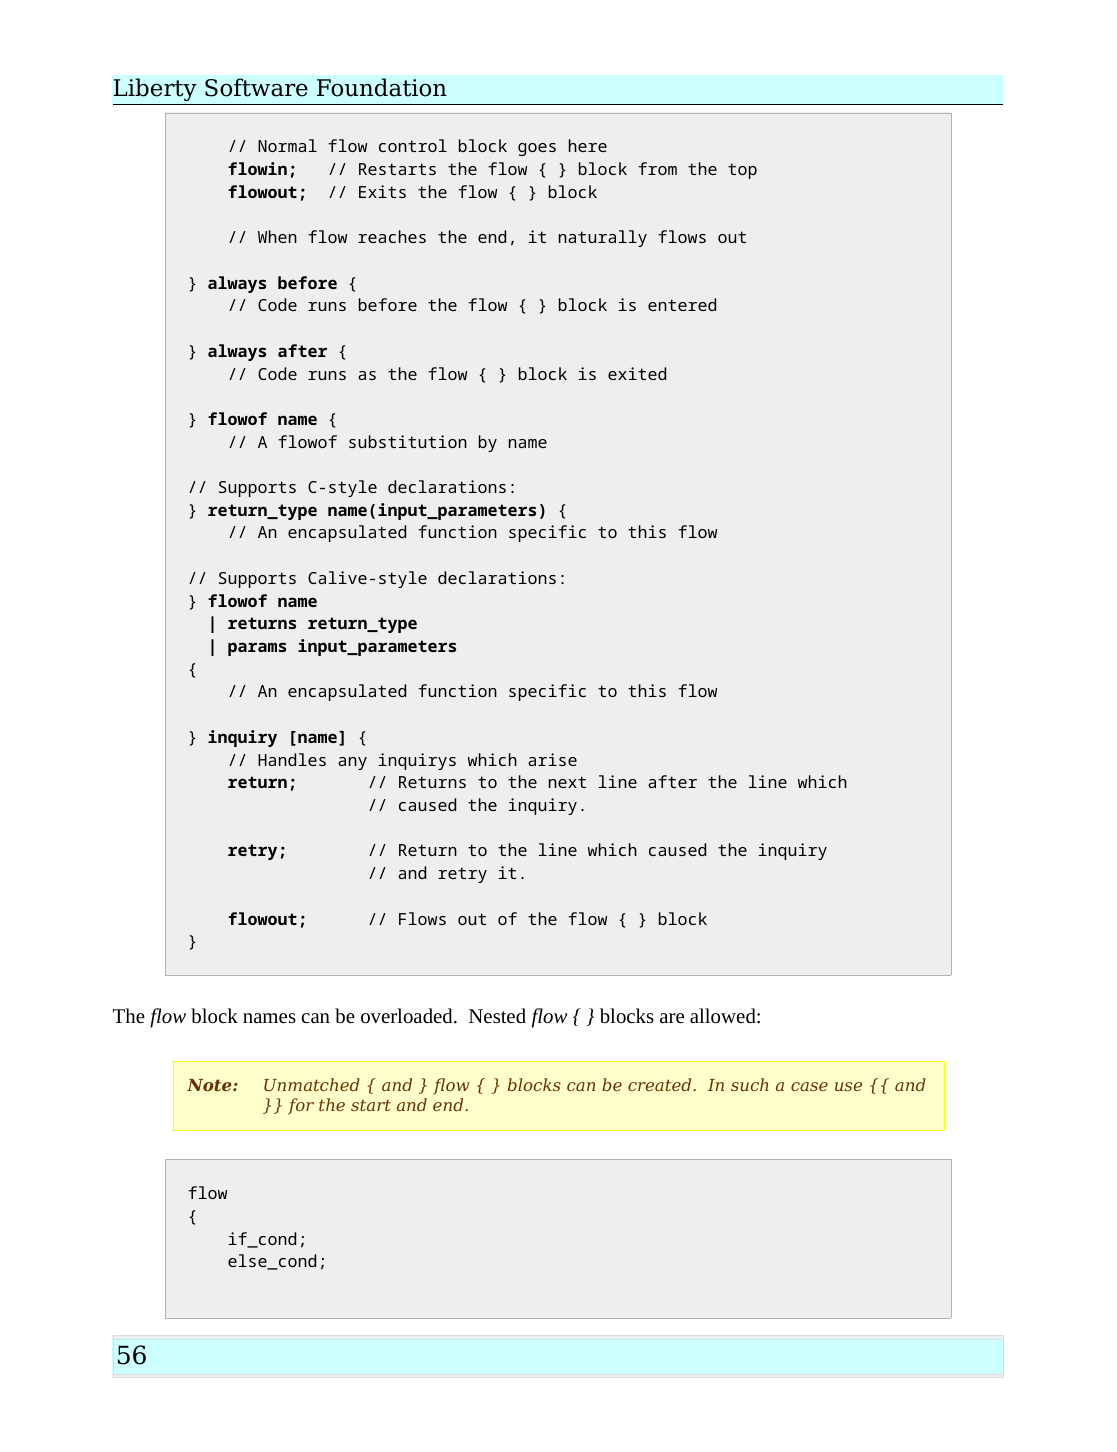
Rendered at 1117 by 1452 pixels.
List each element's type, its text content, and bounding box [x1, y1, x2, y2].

text flow { if_cond; else_cond; [166, 1160, 951, 1318]
text The flow block names can be overloaded. Nested flow { } blocks are allowed: [112, 1004, 1003, 1028]
text // Normal flow control block goes here flowin; // Restarts the flow { } block from the top flowout; // Exits the flow { } block // When flow reaches the end, it naturally flows out } always before { // Code runs before the flow { } block is entered } always after { // Code runs as the flow { } block is exited } flowof name { // A flowof substitution by name // Supports C-style declarations: } return_type name(input_parameters) { // An encapsulated function specific to this flow // Supports Calive-style declarations: } flowof name | returns return_type | params input_parameters { // An encapsulated function specific to this flow } inquiry [name] { // Handles any inquirys which arise return; // Returns to the next line after the line which // caused the inquiry. retry; // Return to the line which caused the inquiry // and retry it. flowout; // Flows out of the flow { } block } [166, 114, 951, 975]
text Note: Unmatched { and } flow { } blocks can be created. In such a case use {{ and }} for the start and end. [174, 1062, 944, 1130]
